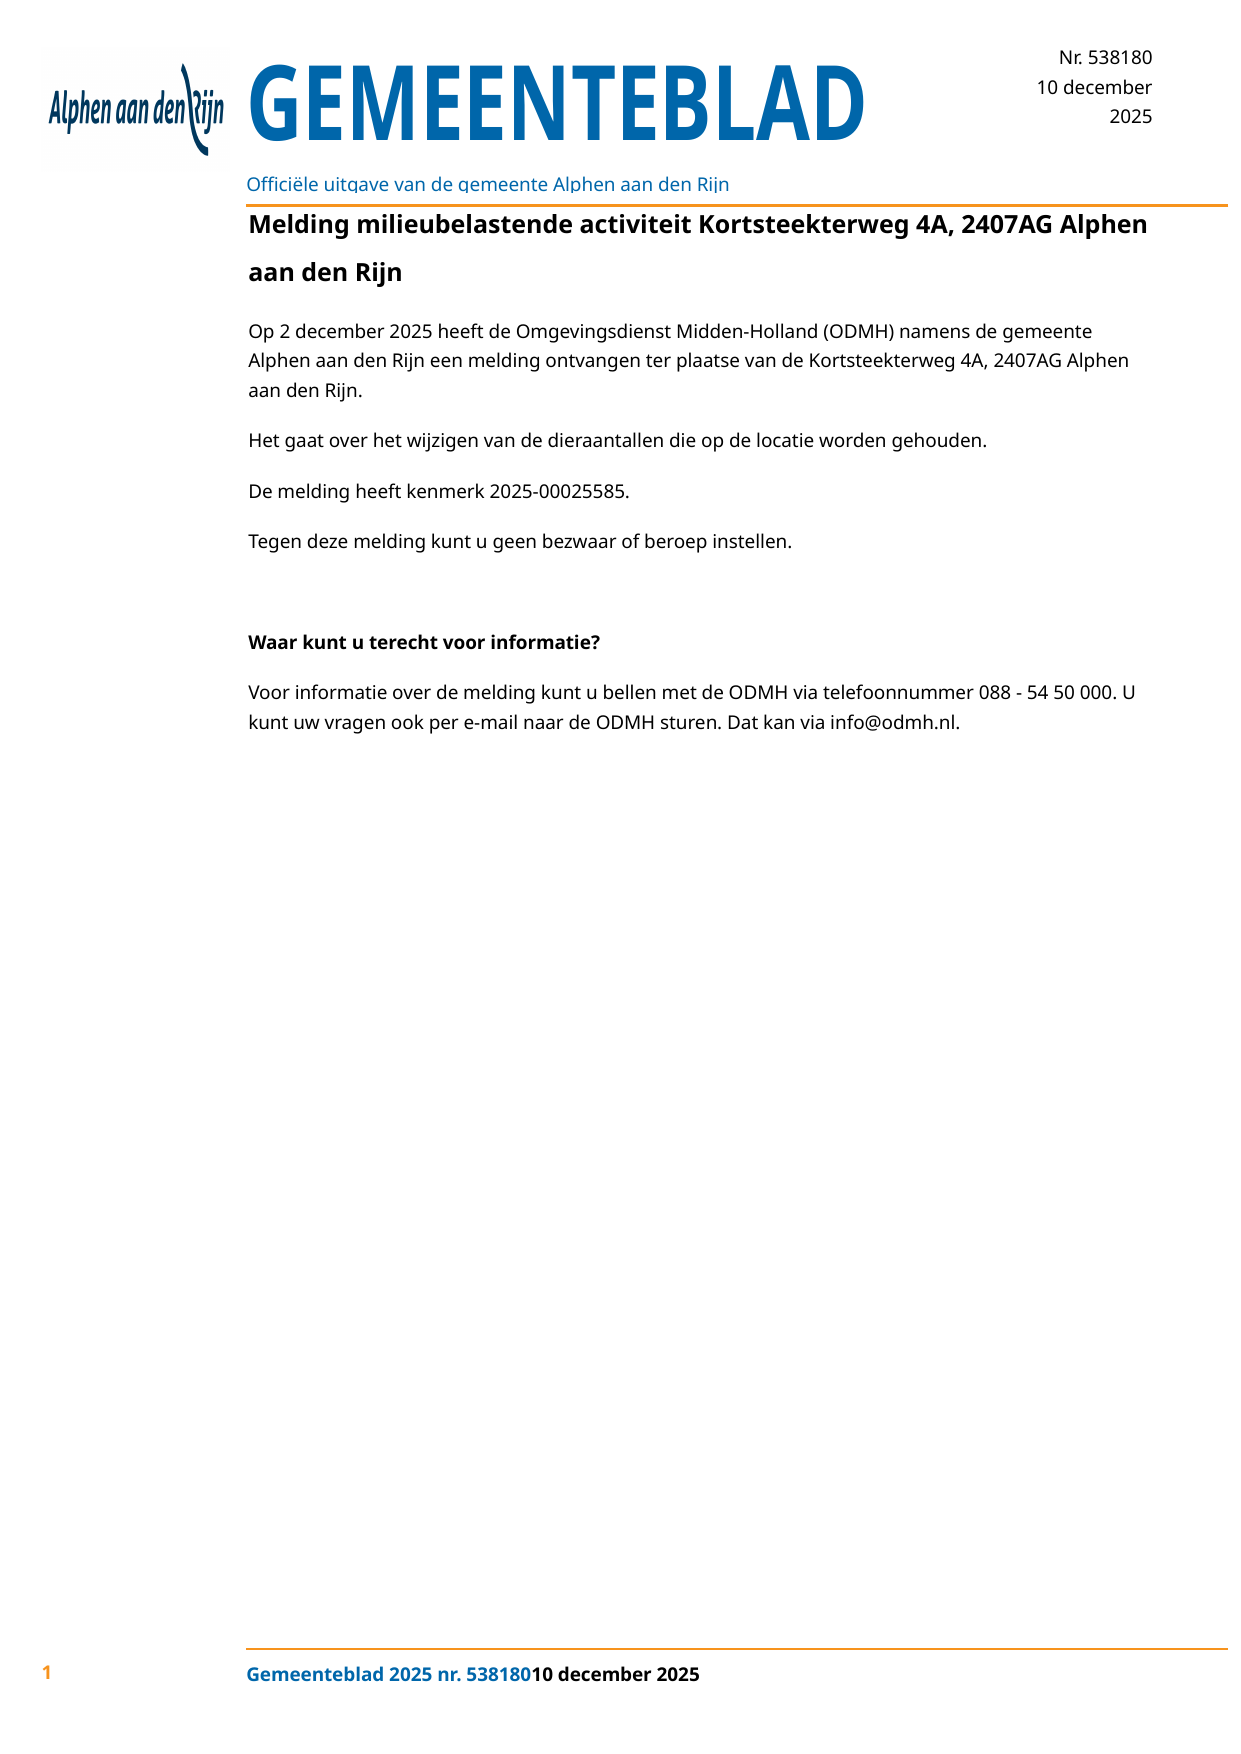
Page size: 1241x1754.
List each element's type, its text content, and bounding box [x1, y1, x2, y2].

text Voor informatie over de melding kunt u bellen met de ODMH via telefoonnummer 088 - 54 50 000. U kunt uw vragen ook per e-mail naar de ODMH sturen. Dat kan via info@odmh.nl. [248, 679, 1152, 735]
text Het gaat over het wijzigen van de dieraantallen die op de locatie worden gehouden. [248, 427, 1152, 453]
picture [41, 47, 231, 172]
text Op 2 december 2025 heeft de Omgevingsdienst Midden-Holland (ODMH) namens de gemeente Alphen aan den Rijn een melding ontvangen ter plaatse van de Kortsteekterweg 4A, 2407AG Alphen aan den Rijn. [248, 318, 1152, 403]
text Waar kunt u terecht voor informatie? [248, 629, 1152, 655]
text Tegen deze melding kunt u geen bezwaar of beroep instellen. [248, 528, 1152, 554]
text Melding milieubelastende activiteit Kortsteekterweg 4A, 2407AG Alphen aan den Rijn [248, 207, 1152, 288]
text De melding heeft kenmerk 2025-00025585. [248, 478, 1152, 504]
